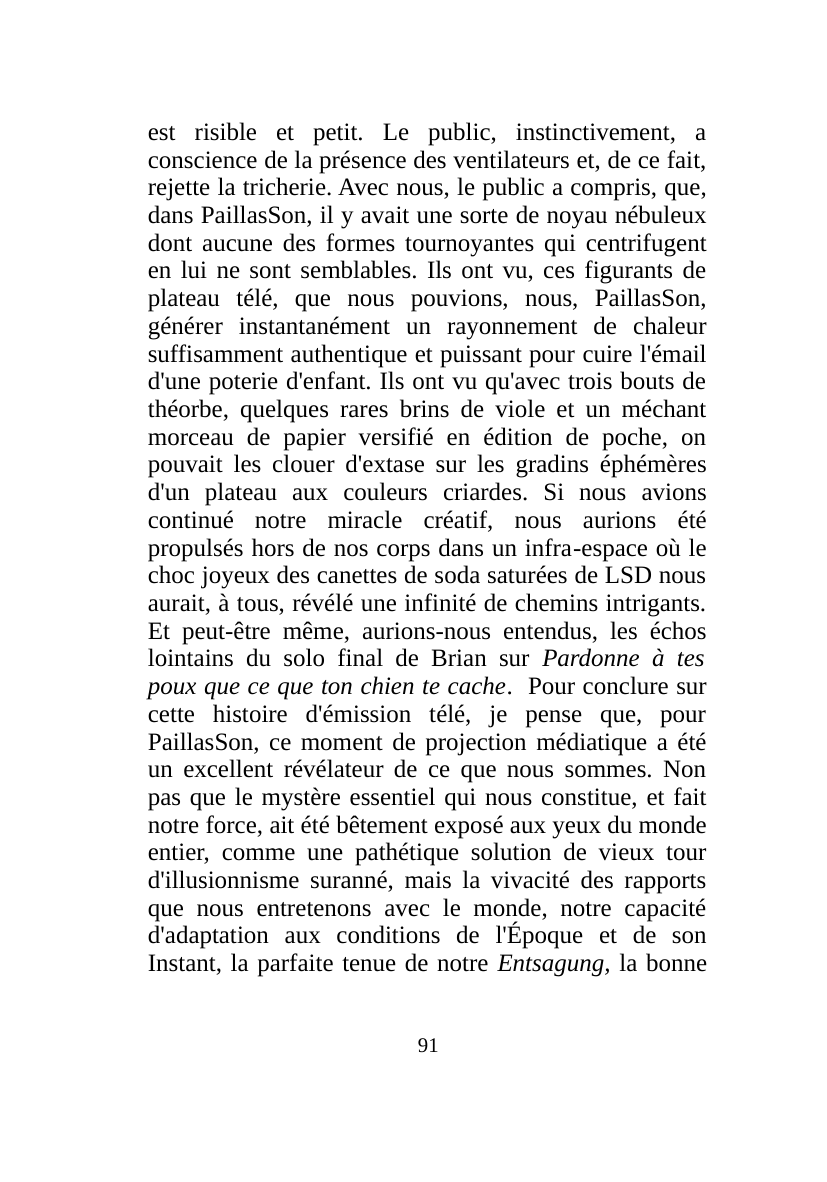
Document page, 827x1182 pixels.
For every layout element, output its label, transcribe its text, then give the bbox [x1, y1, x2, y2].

text est risible et petit. Le public, instinctivement, a conscience de la présence des ventilateurs et, de ce fait, rejette la tricherie. Avec nous, le public a compris, que, dans PaillasSon, il y avait une sorte de noyau nébuleux dont aucune des formes tournoyantes qui centrifugent en lui ne sont semblables. Ils ont vu, ces figurants de plateau télé, que nous pouvions, nous, PaillasSon, générer instantanément un rayonnement de chaleur suffisamment authentique et puissant pour cuire l'émail d'une poterie d'enfant. Ils ont vu qu'avec trois bouts de théorbe, quelques rares brins de viole et un méchant morceau de papier versifié en édition de poche, on pouvait les clouer d'extase sur les gradins éphémères d'un plateau aux couleurs criardes. Si nous avions continué notre miracle créatif, nous aurions été propulsés hors de nos corps dans un infra‑espace où le choc joyeux des canettes de soda saturées de LSD nous aurait, à tous, révélé une infinité de chemins intrigants. Et peut-être même, aurions-nous entendus, les échos lointains du solo final de Brian sur Pardonne à tes poux que ce que ton chien te cache. Pour conclure sur cette histoire d'émission télé, je pense que, pour PaillasSon, ce moment de projection médiatique a été un excellent révélateur de ce que nous sommes. Non pas que le mystère essentiel qui nous constitue, et fait notre force, ait été bêtement exposé aux yeux du monde entier, comme une pathétique solution de vieux tour d'illusionnisme suranné, mais la vivacité des rapports que nous entretenons avec le monde, notre capacité d'adaptation aux conditions de l'Époque et de son Instant, la parfaite tenue de notre Entsagung, la bonne [148, 118, 707, 977]
